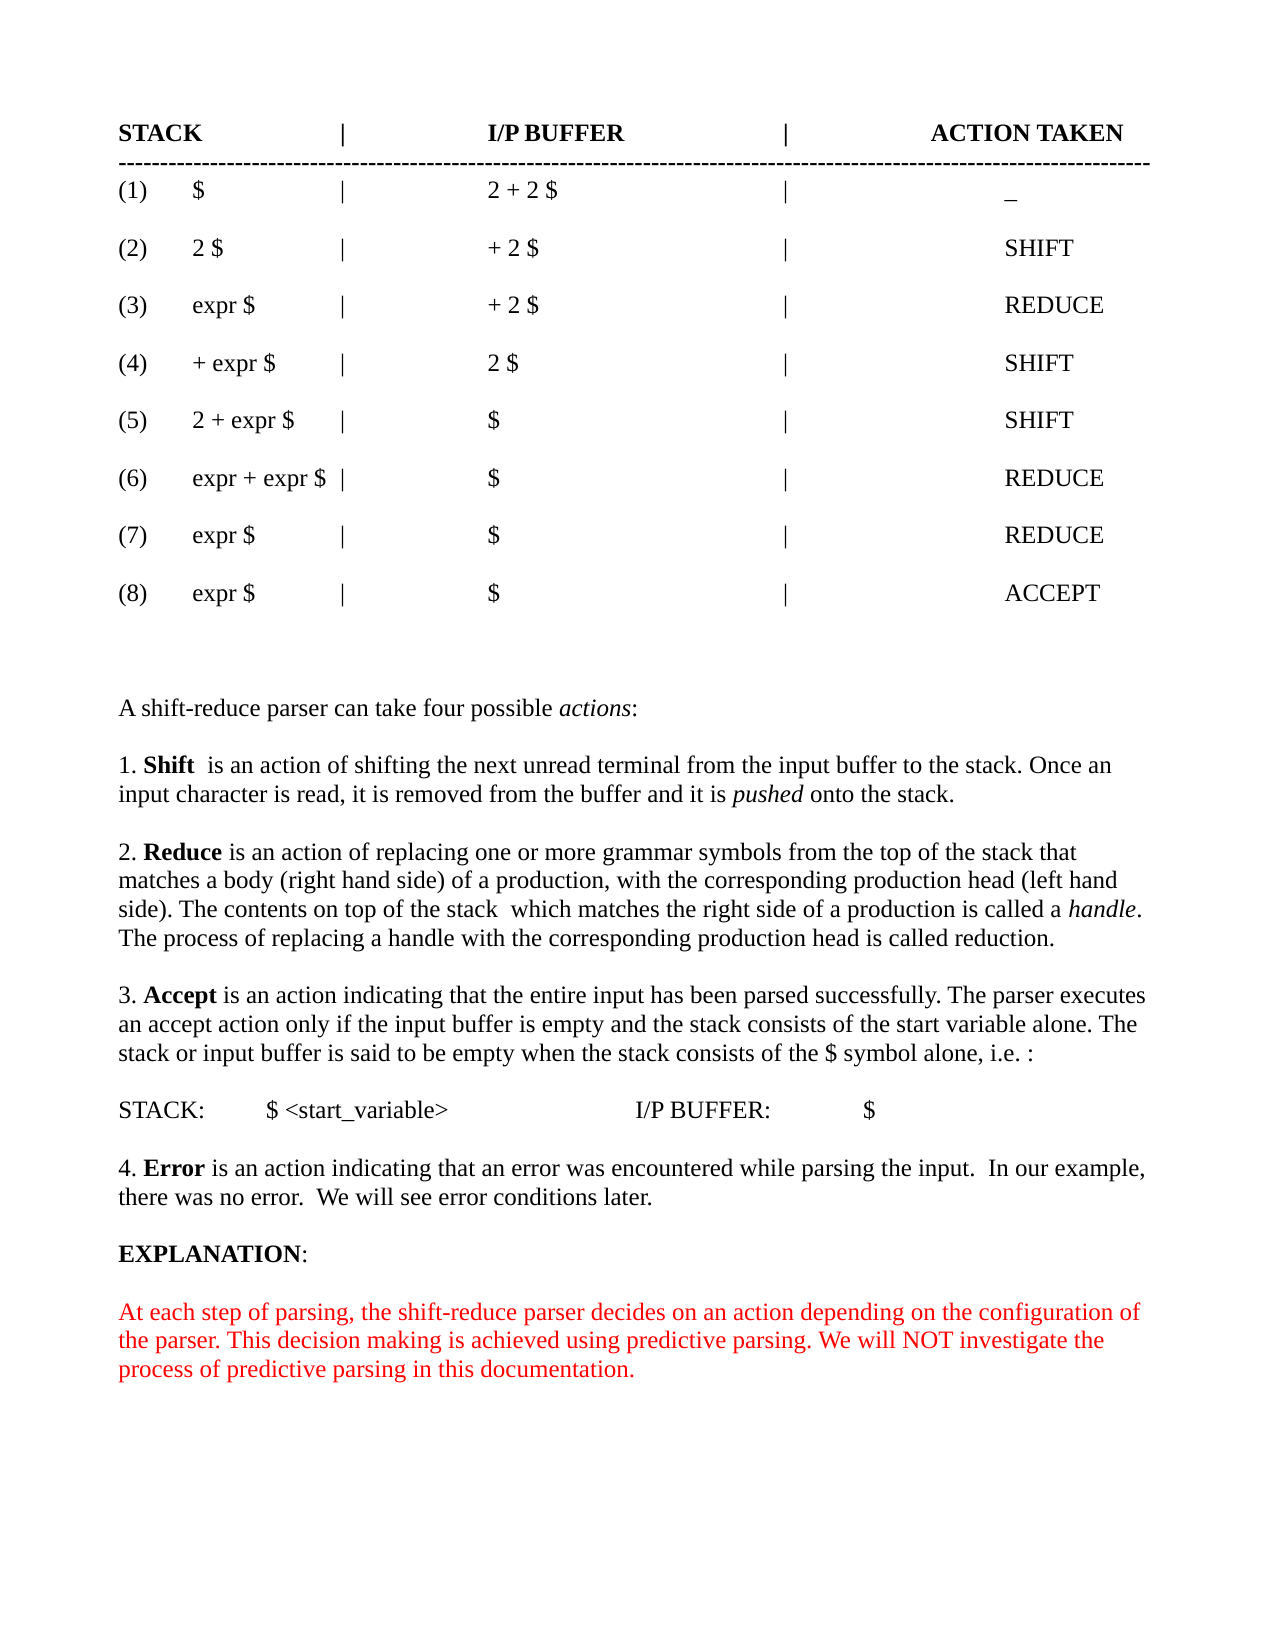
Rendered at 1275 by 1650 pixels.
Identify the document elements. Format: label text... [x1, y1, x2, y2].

text 3. Accept is an action indicating that the entire input has been parsed successfully. The parser executes an accept action only if the input buffer is empty and the stack consists of the start variable alone. The stack or input buffer is said to be empty when the stack consists of the $ symbol alone, i.e. : [118, 981, 1157, 1067]
text 1. Shift is an action of shifting the next unread terminal from the input buffer to the stack. Once an input character is read, it is removed from the buffer and it is pushed onto the stack. [118, 751, 1157, 808]
text 4. Error is an action indicating that an error was encountered while parsing the input. In our example, there was no error. We will see error conditions later. [118, 1153, 1157, 1211]
text STACK | I/P BUFFER | ACTION TAKEN [118, 118, 1157, 147]
text (2) 2 $ | + 2 $ | SHIFT [118, 233, 1157, 262]
text STACK: $ <start_variable> I/P BUFFER: $ [118, 1096, 1157, 1124]
text (5) 2 + expr $ | $ | SHIFT [118, 406, 1157, 434]
text 2. Reduce is an action of replacing one or more grammar symbols from the top of the stack that matches a body (right hand side) of a production, with the corresponding production head (left hand side). The contents on top of the stack which matches the right side of a production is called a handle. The process of replacing a handle with the corresponding production head is called reduction. [118, 837, 1157, 952]
text A shift-reduce parser can take four possible actions: [118, 693, 1157, 722]
text (6) expr + expr $ | $ | REDUCE [118, 463, 1157, 492]
text (3) expr $ | + 2 $ | REDUCE [118, 291, 1157, 319]
text (7) expr $ | $ | REDUCE [118, 521, 1157, 549]
text (1) $ | 2 + 2 $ | _ [118, 176, 1157, 204]
text (8) expr $ | $ | ACCEPT [118, 578, 1157, 607]
text (4) + expr $ | 2 $ | SHIFT [118, 348, 1157, 377]
text EXPLANATION: [118, 1239, 1157, 1268]
text At each step of parsing, the shift-reduce parser decides on an action depending on the configuration of the parser. This decision making is achieved using predictive parsing. We will NOT investigate the process of predictive parsing in this documentation. [118, 1297, 1157, 1383]
text ---------------------------------------------------------------------------------------------------------------------------- [118, 147, 1157, 176]
